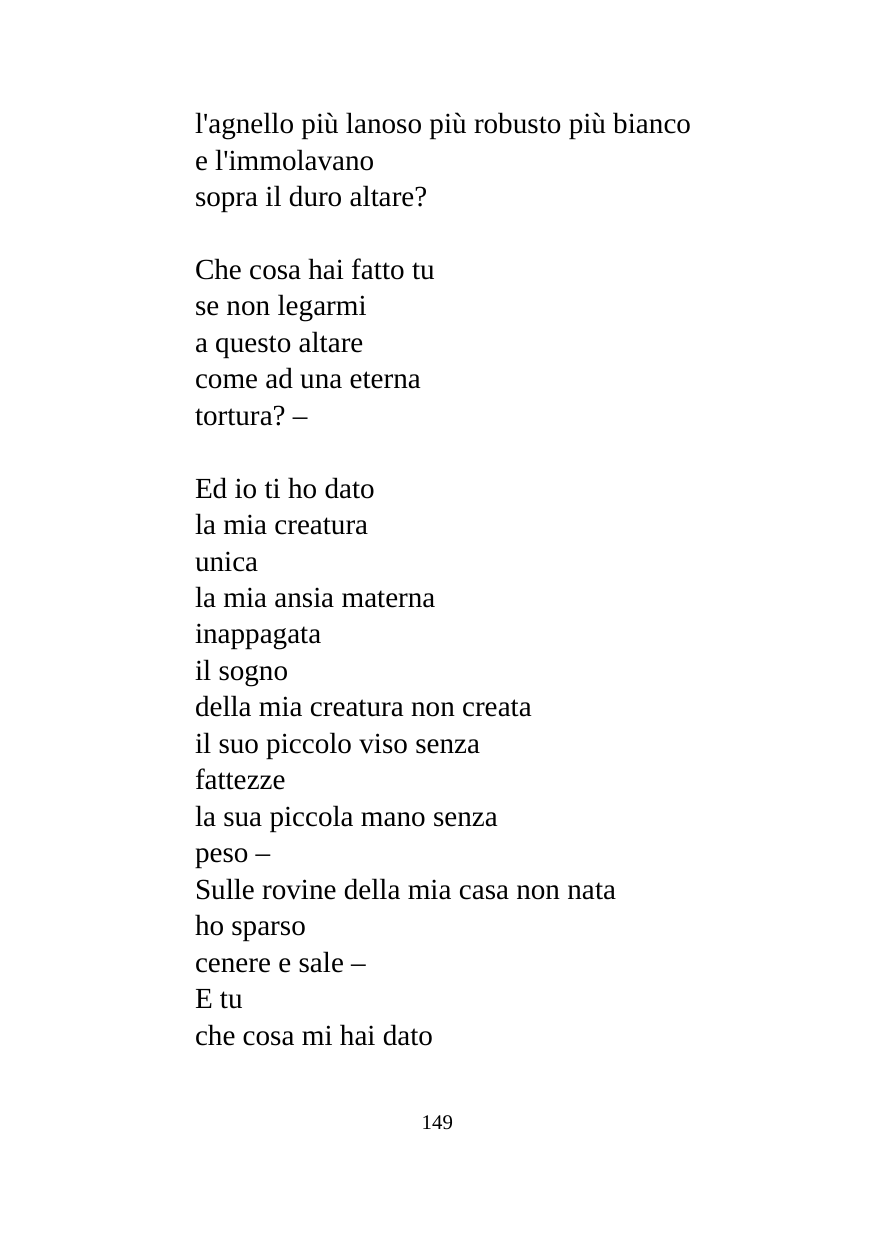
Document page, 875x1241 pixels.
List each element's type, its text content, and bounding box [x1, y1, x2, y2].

text a questo altare [195, 325, 768, 358]
text inappagata [195, 617, 768, 650]
text Sulle rovine della mia casa non nata [195, 872, 768, 905]
text se non legarmi [195, 288, 768, 322]
text peso – [195, 835, 768, 869]
text E tu [195, 981, 768, 1015]
text tortura? – [195, 398, 768, 431]
text la mia creatura [195, 507, 768, 541]
text la mia ansia materna [195, 580, 768, 614]
text l'agnello più lanoso più robusto più bianco [195, 106, 768, 140]
text che cosa mi hai dato [195, 1018, 768, 1051]
text come ad una eterna [195, 361, 768, 395]
text Che cosa hai fatto tu [195, 252, 768, 286]
text unica [195, 544, 768, 577]
text cenere e sale – [195, 945, 768, 978]
text Ed io ti ho dato [195, 471, 768, 504]
text della mia creatura non creata [195, 689, 768, 723]
text fattezze [195, 762, 768, 796]
text il suo piccolo viso senza [195, 726, 768, 759]
text sopra il duro altare? [195, 179, 768, 213]
text la sua piccola mano senza [195, 799, 768, 832]
text e l'immolavano [195, 143, 768, 176]
text ho sparso [195, 908, 768, 942]
text il sogno [195, 653, 768, 687]
